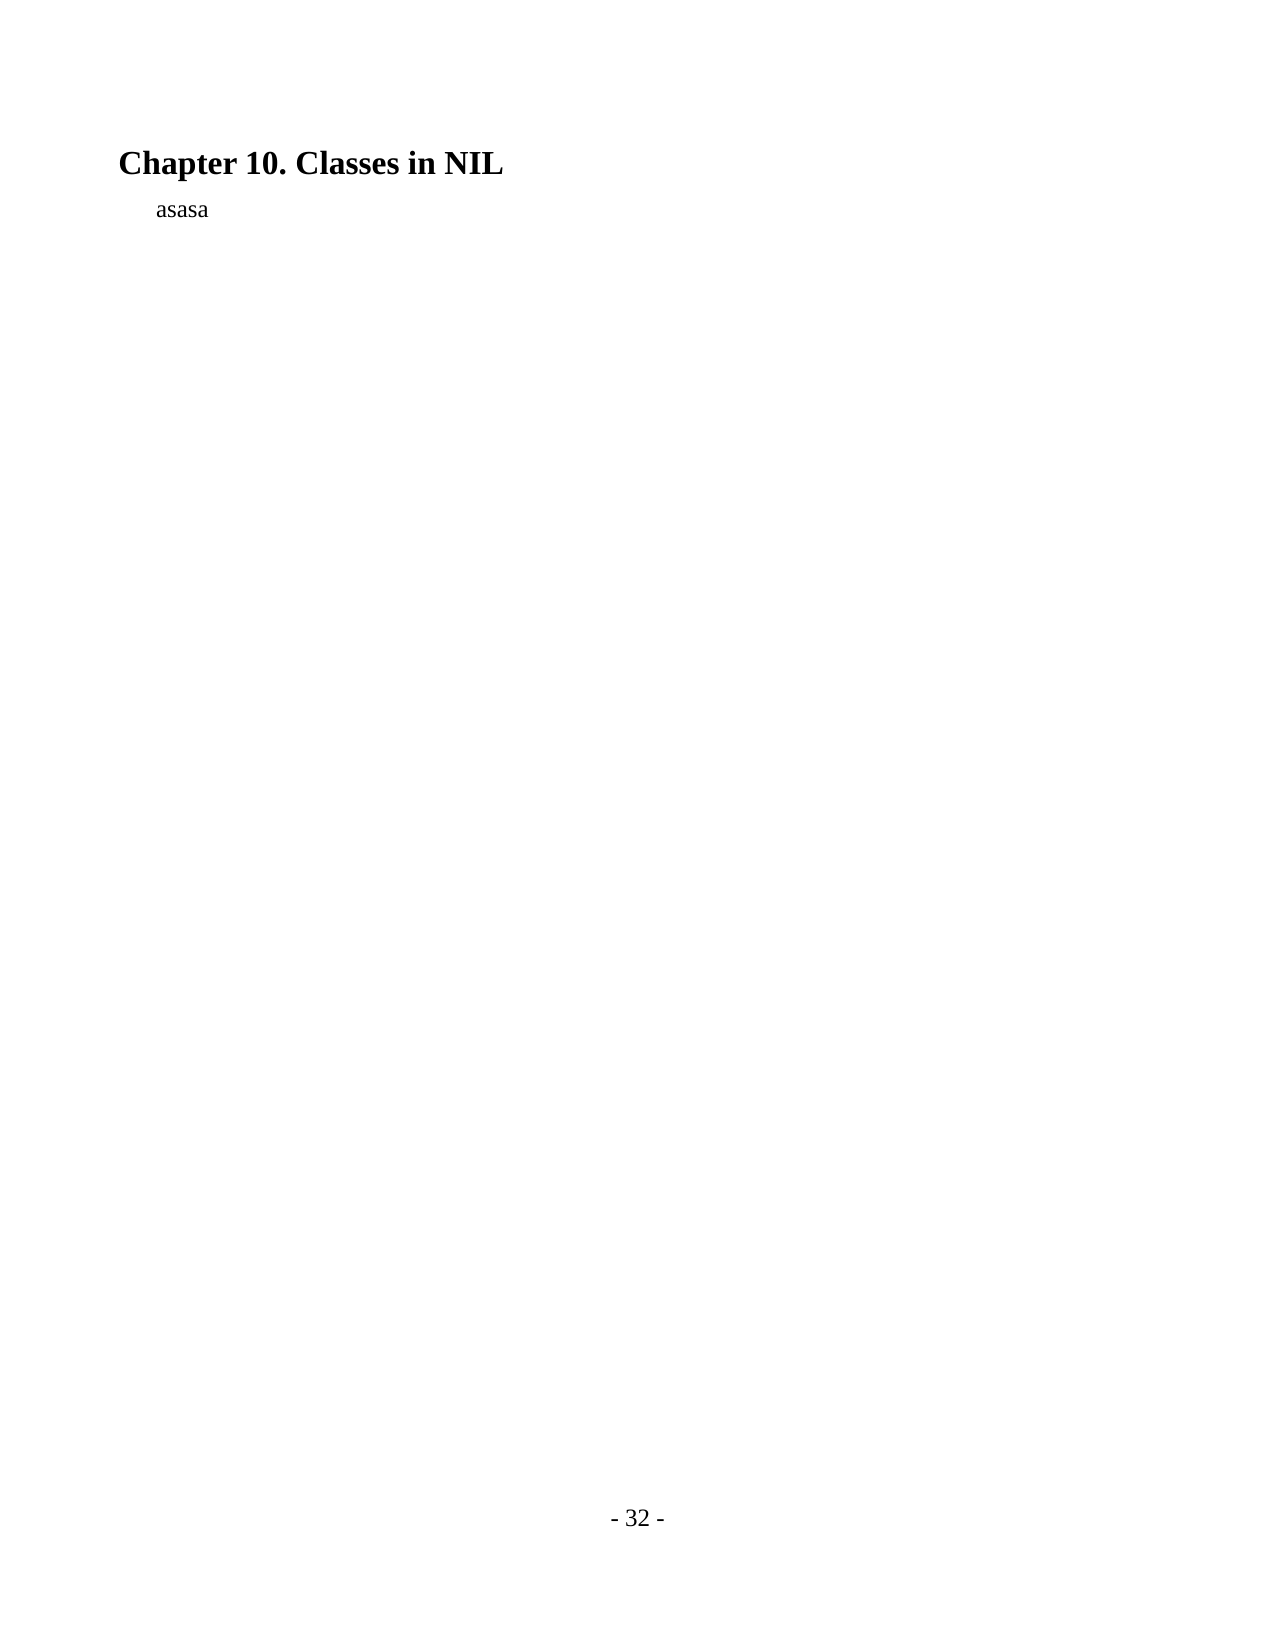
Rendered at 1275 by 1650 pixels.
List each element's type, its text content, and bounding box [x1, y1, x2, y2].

text asasa [118, 194, 1157, 252]
subtitle Chapter 10. Classes in NIL [118, 143, 1157, 182]
